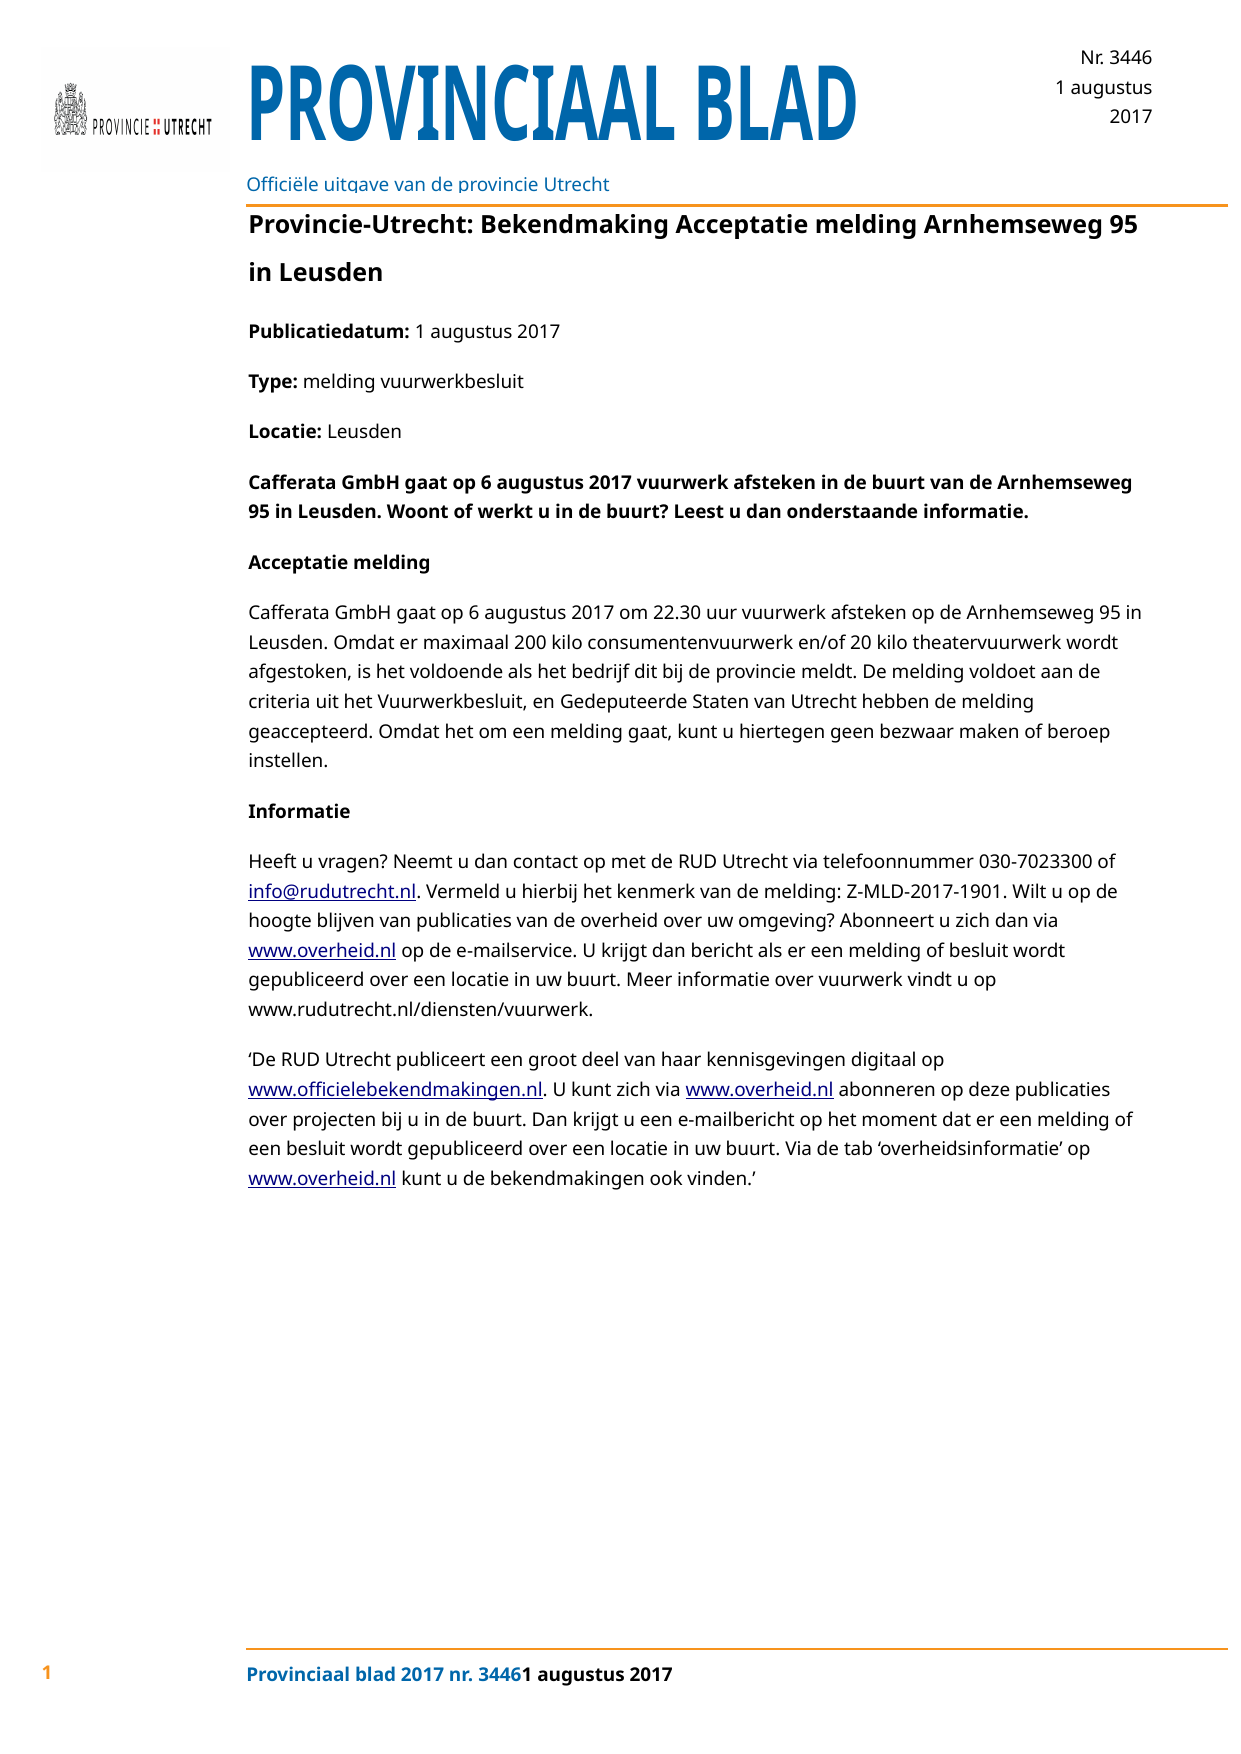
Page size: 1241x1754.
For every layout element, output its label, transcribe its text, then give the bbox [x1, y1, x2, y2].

text Cafferata GmbH gaat op 6 augustus 2017 vuurwerk afsteken in de buurt van de Arnhemseweg 95 in Leusden. Woont of werkt u in de buurt? Leest u dan onderstaande informatie. [248, 469, 1152, 524]
text Provincie-Utrecht: Bekendmaking Acceptatie melding Arnhemseweg 95 in Leusden [248, 207, 1152, 288]
picture [41, 47, 231, 172]
text Cafferata GmbH gaat op 6 augustus 2017 om 22.30 uur vuurwerk afsteken op de Arnhemseweg 95 in Leusden. Omdat er maximaal 200 kilo consumentenvuurwerk en/of 20 kilo theatervuurwerk wordt afgestoken, is het voldoende als het bedrijf dit bij de provincie meldt. De melding voldoet aan de criteria uit het Vuurwerkbesluit, en Gedeputeerde Staten van Utrecht hebben de melding geaccepteerd. Omdat het om een melding gaat, kunt u hiertegen geen bezwaar maken of beroep instellen. [248, 599, 1152, 773]
text Type: melding vuurwerkbesluit [248, 368, 1152, 394]
text Acceptatie melding [248, 549, 1152, 575]
text ‘De RUD Utrecht publiceert een groot deel van haar kennisgevingen digitaal op www.officielebekendmakingen.nl. U kunt zich via www.overheid.nl abonneren op deze publicaties over projecten bij u in de buurt. Dan krijgt u een e-mailbericht op het moment dat er een melding of een besluit wordt gepubliceerd over een locatie in uw buurt. Via de tab ‘overheidsinformatie’ op www.overheid.nl kunt u de bekendmakingen ook vinden.’ [248, 1047, 1152, 1191]
text Publicatiedatum: 1 augustus 2017 [248, 318, 1152, 344]
text Informatie [248, 798, 1152, 824]
text Heeft u vragen? Neemt u dan contact op met de RUD Utrecht via telefoonnummer 030-7023300 of info@rudutrecht.nl. Vermeld u hierbij het kenmerk van de melding: Z-MLD-2017-1901. Wilt u op de hoogte blijven van publicaties van de overheid over uw omgeving? Abonneert u zich dan via www.overheid.nl op de e-mailservice. U krijgt dan bericht als er een melding of besluit wordt gepubliceerd over een locatie in uw buurt. Meer informatie over vuurwerk vindt u op www.rudutrecht.nl/diensten/vuurwerk. [248, 848, 1152, 1022]
text Locatie: Leusden [248, 419, 1152, 444]
